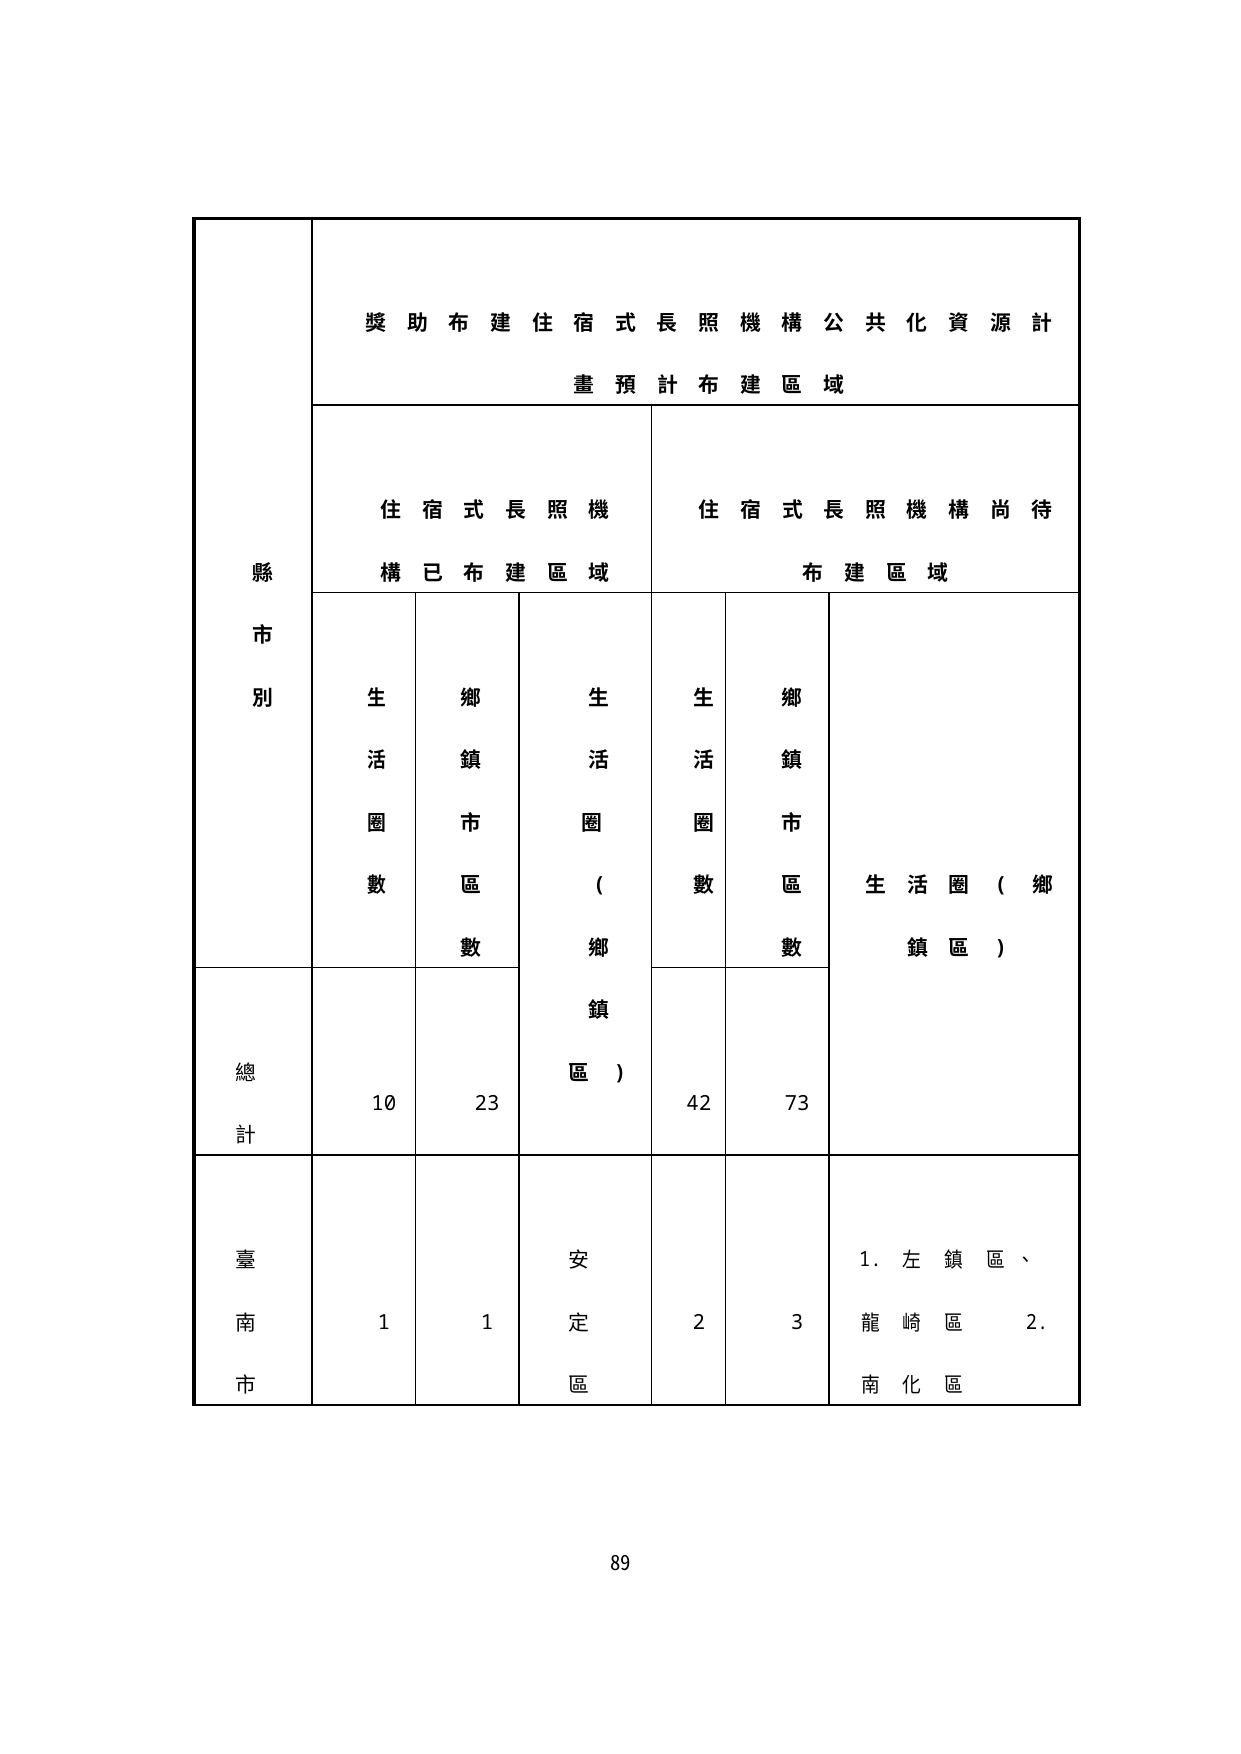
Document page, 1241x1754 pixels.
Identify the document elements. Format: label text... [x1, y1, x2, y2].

table_cell 生活圈(鄉鎮區) [830, 593, 1078, 1154]
table_cell 3 [726, 1156, 828, 1404]
table_cell 1.左鎮區、龍崎區 2.南化區 [830, 1156, 1078, 1404]
table_cell 住宿式長照機構尚待布建區域 [652, 406, 1078, 592]
table_cell 總計 [196, 968, 311, 1154]
table_cell 23 [416, 968, 518, 1154]
table_cell 鄉鎮市區數 [416, 593, 518, 967]
table_cell 42 [652, 968, 725, 1154]
table_cell 生活圈數 [313, 593, 415, 967]
table_cell 2 [652, 1156, 725, 1404]
table_cell 鄉鎮市區數 [726, 593, 828, 967]
table_cell 安定區 [520, 1156, 651, 1404]
table_cell 1 [416, 1156, 518, 1404]
table_header 獎助布建住宿式長照機構公共化資源計畫預計布建區域 [313, 220, 1078, 404]
table_cell 臺南市 [196, 1156, 311, 1404]
table_cell 73 [726, 968, 828, 1154]
table_cell 生活圈數 [652, 593, 725, 967]
table_cell 10 [313, 968, 415, 1154]
table_cell 1 [313, 1156, 415, 1404]
table_cell 生活圈(鄉鎮區) [520, 593, 651, 1154]
table_header 縣市別 [196, 220, 311, 967]
table_cell 住宿式長照機構已布建區域 [313, 406, 651, 592]
